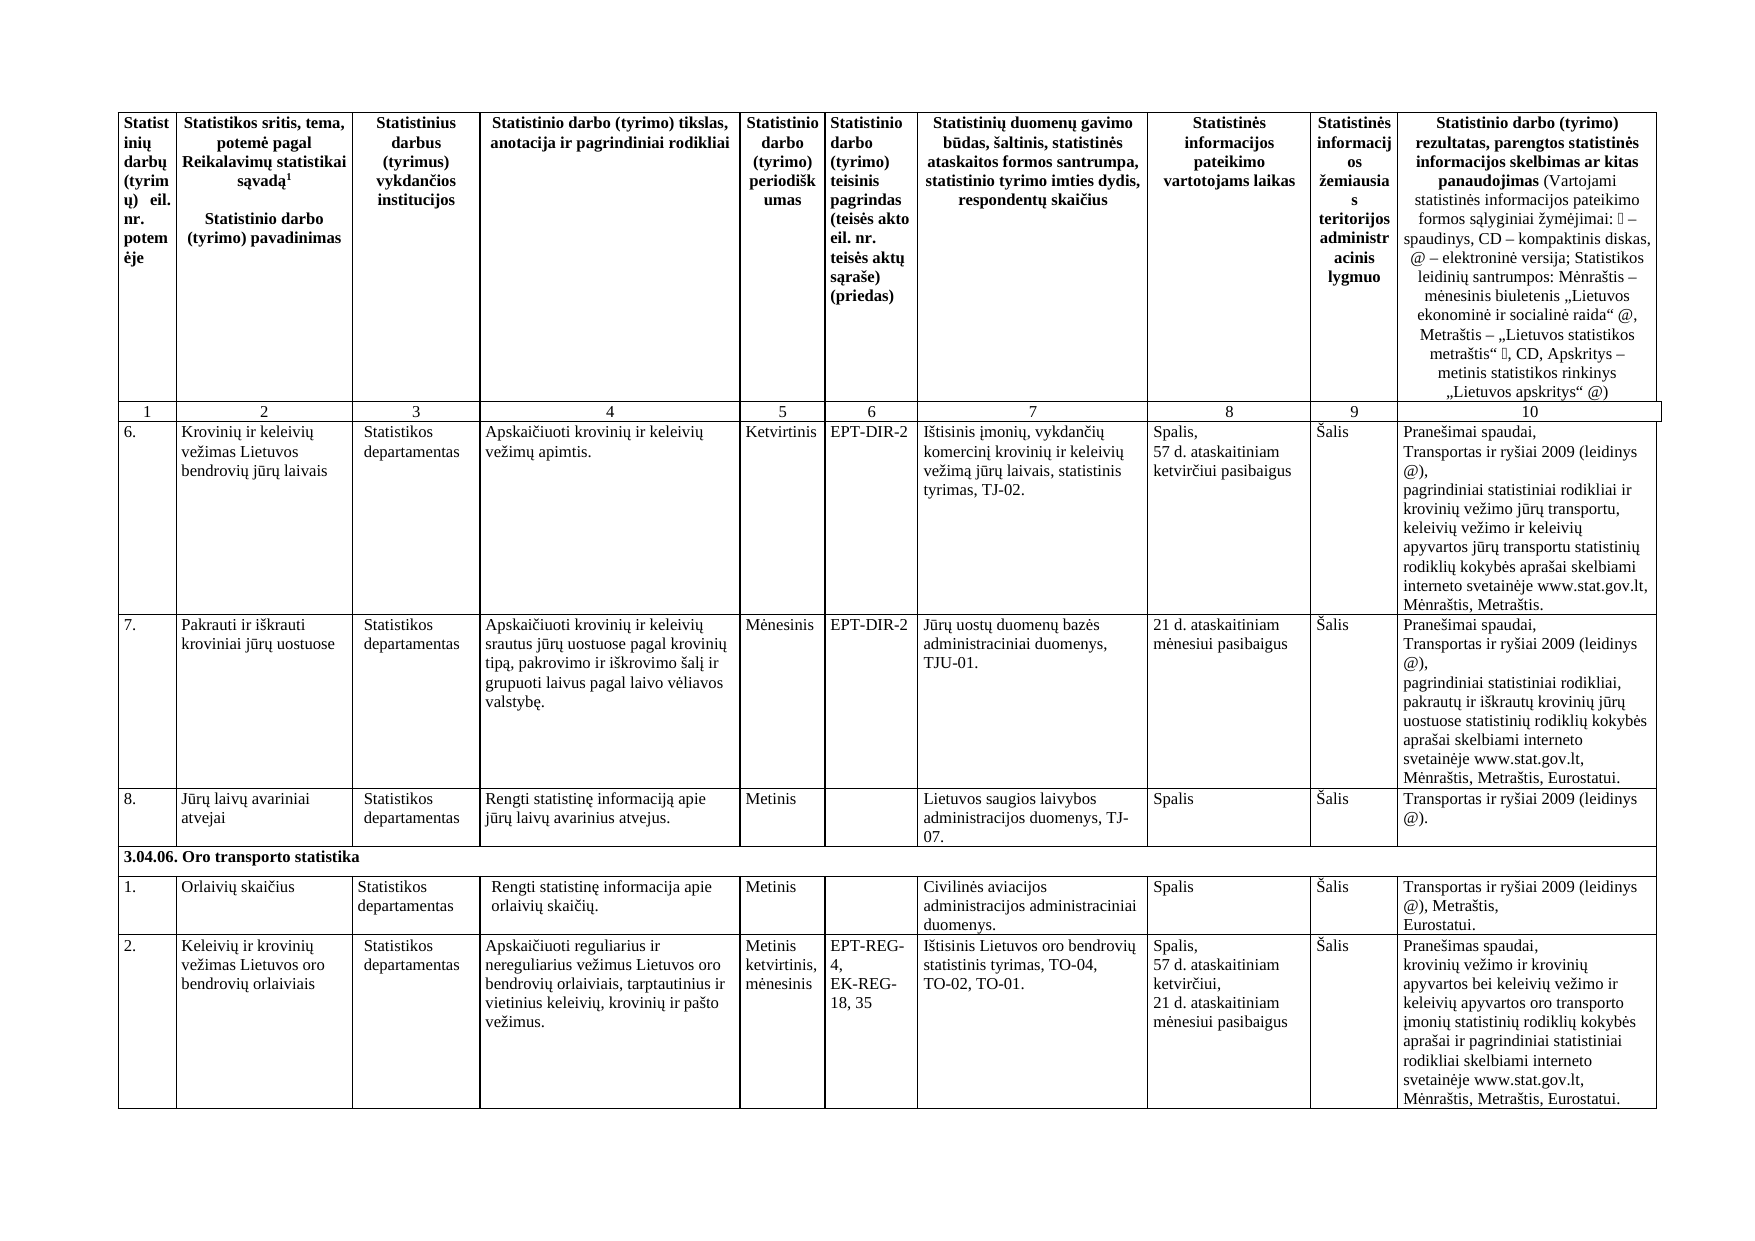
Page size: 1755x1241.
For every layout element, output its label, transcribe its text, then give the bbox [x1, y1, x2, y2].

table_cell Pakrauti ir iškrauti kroviniai jūrų uostuose [177, 615, 352, 787]
table_header Statistinius darbus (tyrimus) vykdančios institucijos [353, 113, 479, 401]
table_cell Statistikos departamentas [353, 422, 479, 614]
table_cell Spalis [1148, 877, 1310, 934]
table_header Statistinio darbo (tyrimo) teisinis pagrindas (teisės akto eil. nr. teisės aktų sąraše) (priedas) [826, 113, 917, 401]
table_cell Mėnesinis [741, 615, 824, 787]
table_cell Ištisinis Lietuvos oro bendrovių statistinis tyrimas, TO-04, TO-02, TO-01. [918, 935, 1147, 1108]
table_cell 7. [119, 615, 176, 787]
table_cell Jūrų laivų avariniai atvejai [177, 789, 352, 846]
table_cell Metinis ketvirtinis, mėnesinis [741, 935, 824, 1108]
table_cell 8. [119, 789, 176, 846]
table_header Statistinio darbo (tyrimo) tikslas, anotacija ir pagrindiniai rodikliai [481, 113, 739, 401]
table_cell [1657, 614, 1662, 787]
table_cell Apskaičiuoti krovinių ir keleivių srautus jūrų uostuose pagal krovinių tipą, pakrovimo ir iškrovimo šalį ir grupuoti laivus pagal laivo vėliavos valstybę. [481, 615, 739, 787]
table_cell Šalis [1311, 422, 1397, 614]
table_cell [826, 877, 917, 934]
table_cell 2 [177, 402, 352, 421]
table_cell Spalis, 57 d. ataskaitiniam ketvirčiui, 21 d. ataskaitiniam mėnesiui pasibaigus [1148, 935, 1310, 1108]
table_cell [1657, 788, 1662, 846]
table_cell Statistikos departamentas [353, 935, 479, 1108]
table_cell Pranešimai spaudai, Transportas ir ryšiai 2009 (leidinys @), pagrindiniai statistiniai rodikliai ir krovinių vežimo jūrų transportu, keleivių vežimo ir keleivių apyvartos jūrų transportu statistinių rodiklių kokybės aprašai skelbiami interneto svetainėje www.stat.gov.lt, Mėnraštis, Metraštis. [1398, 422, 1656, 614]
table_cell [1657, 422, 1662, 614]
table_cell 3 [353, 402, 479, 421]
table_header Statistinės informacijos žemiausias teritorijos administracinis lygmuo [1311, 113, 1397, 401]
table_cell Spalis [1148, 789, 1310, 846]
table_header Statistikos sritis, tema, potemė pagal Reikalavimų statistikai sąvadą1 Statistinio darbo (tyrimo) pavadinimas [177, 113, 352, 401]
table_cell 9 [1311, 402, 1397, 421]
table_cell Metinis [741, 789, 824, 846]
table_cell Apskaičiuoti krovinių ir keleivių vežimų apimtis. [481, 422, 739, 614]
table_cell 1 [119, 402, 176, 421]
table_cell 6. [119, 422, 176, 614]
table_cell [826, 789, 917, 846]
table_cell Rengti statistinę informaciją apie jūrų laivų avarinius atvejus. [481, 789, 739, 846]
table_cell Keleivių ir krovinių vežimas Lietuvos oro bendrovių orlaiviais [177, 935, 352, 1108]
table_cell 10 [1398, 402, 1661, 421]
table_cell Apskaičiuoti reguliarius ir nereguliarius vežimus Lietuvos oro bendrovių orlaiviais, tarptautinius ir vietinius keleivių, krovinių ir pašto vežimus. [481, 935, 739, 1108]
table_cell 5 [741, 402, 824, 421]
table_cell EPT-DIR-2 [826, 615, 917, 787]
table_cell Civilinės aviacijos administracijos administraciniai duomenys. [918, 877, 1147, 934]
table_cell 4 [481, 402, 739, 421]
table_cell Statistikos departamentas [353, 877, 479, 934]
table_cell Statistikos departamentas [353, 789, 479, 846]
table_cell Ketvirtinis [741, 422, 824, 614]
table_cell 6 [826, 402, 917, 421]
table_cell Pranešimas spaudai, krovinių vežimo ir krovinių apyvartos bei keleivių vežimo ir keleivių apyvartos oro transporto įmonių statistinių rodiklių kokybės aprašai ir pagrindiniai statistiniai rodikliai skelbiami interneto svetainėje www.stat.gov.lt, Mėnraštis, Metraštis, Eurostatui. [1398, 935, 1656, 1108]
table_cell Statistikos departamentas [353, 615, 479, 787]
table_cell 1. [119, 877, 176, 934]
table_cell Transportas ir ryšiai 2009 (leidinys @), Metraštis, Eurostatui. [1398, 877, 1656, 934]
table_cell Šalis [1311, 935, 1397, 1108]
table_cell Transportas ir ryšiai 2009 (leidinys @). [1398, 789, 1656, 846]
table_cell [1657, 876, 1662, 934]
table_cell Šalis [1311, 789, 1397, 846]
table_cell Metinis [741, 877, 824, 934]
table_header Statistinės informacijos pateikimo vartotojams laikas [1148, 113, 1310, 401]
table_cell Šalis [1311, 877, 1397, 934]
table_cell Pranešimai spaudai, Transportas ir ryšiai 2009 (leidinys @), pagrindiniai statistiniai rodikliai, pakrautų ir iškrautų krovinių jūrų uostuose statistinių rodiklių kokybės aprašai skelbiami interneto svetainėje www.stat.gov.lt, Mėnraštis, Metraštis, Eurostatui. [1398, 615, 1656, 787]
table_cell Spalis, 57 d. ataskaitiniam ketvirčiui pasibaigus [1148, 422, 1310, 614]
table_cell Lietuvos saugios laivybos administracijos duomenys, TJ-07. [918, 789, 1147, 846]
table_cell Ištisinis įmonių, vykdančių komercinį krovinių ir keleivių vežimą jūrų laivais, statistinis tyrimas, TJ-02. [918, 422, 1147, 614]
table_cell EPT-REG-4, EK-REG-18, 35 [826, 935, 917, 1108]
table_cell 8 [1148, 402, 1310, 421]
table_cell 2. [119, 935, 176, 1108]
table_header [1657, 112, 1662, 401]
table_cell Jūrų uostų duomenų bazės administraciniai duomenys, TJU-01. [918, 615, 1147, 787]
table_header Statistinių darbų (tyrimų) eil. nr. potemėje [119, 113, 176, 401]
table_cell Krovinių ir keleivių vežimas Lietuvos bendrovių jūrų laivais [177, 422, 352, 614]
table_cell [1657, 934, 1662, 1108]
table_cell 7 [918, 402, 1147, 421]
table_cell EPT-DIR-2 [826, 422, 917, 614]
table_header Statistinių duomenų gavimo būdas, šaltinis, statistinės ataskaitos formos santrumpa, statistinio tyrimo imties dydis, respondentų skaičius [918, 113, 1147, 401]
table_cell 21 d. ataskaitiniam mėnesiui pasibaigus [1148, 615, 1310, 787]
table_cell [1657, 846, 1662, 876]
table_cell Orlaivių skaičius [177, 877, 352, 934]
table_cell 3.04.06. Oro transporto statistika [119, 847, 1656, 876]
table_cell Šalis [1311, 615, 1397, 787]
table_header Statistinio darbo (tyrimo) periodiškumas [741, 113, 824, 401]
table_header Statistinio darbo (tyrimo) rezultatas, parengtos statistinės informacijos skelbimas ar kitas panaudojimas (Vartojami statistinės informacijos pateikimo formos sąlyginiai žymėjimai:  – spaudinys, CD – kompaktinis diskas, @ – elektroninė versija; Statistikos leidinių santrumpos: Mėnraštis – mėnesinis biuletenis „Lietuvos ekonominė ir socialinė raida“ @, Metraštis – „Lietuvos statistikos metraštis“ , CD, Apskritys – metinis statistikos rinkinys „Lietuvos apskritys“ @) [1398, 113, 1656, 401]
table_cell Rengti statistinę informacija apie orlaivių skaičių. [481, 877, 739, 934]
